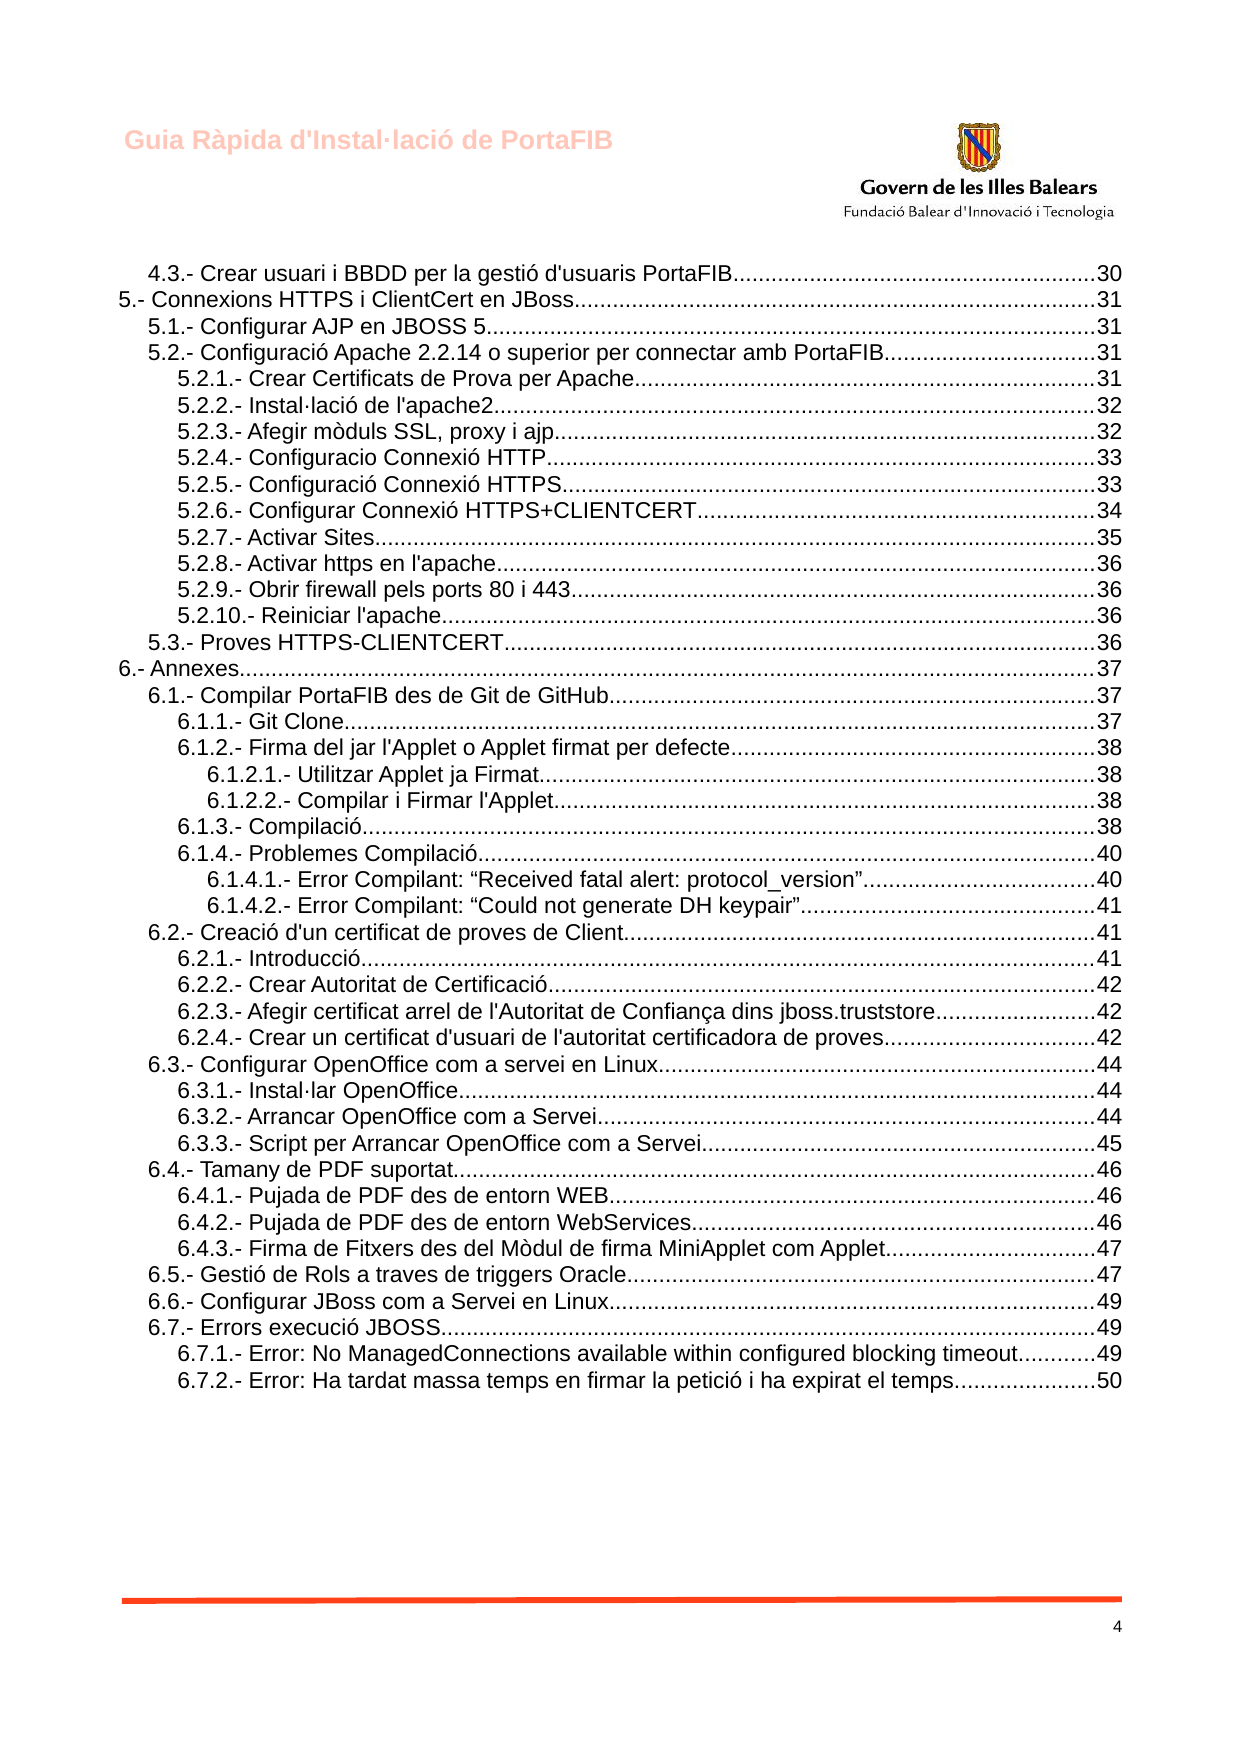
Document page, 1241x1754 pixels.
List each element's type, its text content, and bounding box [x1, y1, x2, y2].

text 6.1.4.- Problemes Compilació 40 [177, 840, 1122, 866]
text 6.3.2.- Arrancar OpenOffice com a Servei 44 [177, 1103, 1122, 1129]
text 6.- Annexes 37 [118, 655, 1122, 682]
text 6.2.- Creació d'un certificat de proves de Client 41 [148, 919, 1122, 945]
text 5.2.6.- Configurar Connexió HTTPS+CLIENTCERT 34 [177, 497, 1122, 523]
text 6.4.1.- Pujada de PDF des de entorn WEB 46 [177, 1182, 1122, 1209]
text 6.1.- Compilar PortaFIB des de Git de GitHub 37 [148, 682, 1122, 708]
text 6.3.3.- Script per Arrancar OpenOffice com a Servei 45 [177, 1129, 1122, 1156]
text 6.1.4.2.- Error Compilant: “Could not generate DH keypair” 41 [207, 892, 1122, 919]
text 6.6.- Configurar JBoss com a Servei en Linux 49 [148, 1288, 1122, 1314]
text 6.4.3.- Firma de Fitxers des del Mòdul de firma MiniApplet com Applet 47 [177, 1235, 1122, 1261]
text 6.3.- Configurar OpenOffice com a servei en Linux 44 [148, 1051, 1122, 1077]
text 5.2.3.- Afegir mòduls SSL, proxy i ajp 32 [177, 418, 1122, 444]
text 5.2.1.- Crear Certificats de Prova per Apache 31 [177, 365, 1122, 392]
text 5.2.2.- Instal·lació de l'apache2 32 [177, 392, 1122, 418]
picture [840, 123, 1117, 220]
text 6.1.2.1.- Utilitzar Applet ja Firmat 38 [207, 761, 1122, 787]
text 6.2.2.- Crear Autoritat de Certificació 42 [177, 971, 1122, 998]
text 5.2.- Configuració Apache 2.2.14 o superior per connectar amb PortaFIB 31 [148, 339, 1122, 365]
text 5.2.10.- Reiniciar l'apache 36 [177, 602, 1122, 629]
text 6.3.1.- Instal·lar OpenOffice 44 [177, 1077, 1122, 1103]
text 6.1.3.- Compilació 38 [177, 813, 1122, 840]
text 5.2.9.- Obrir firewall pels ports 80 i 443 36 [177, 576, 1122, 602]
text 6.1.1.- Git Clone 37 [177, 708, 1122, 734]
text 5.2.8.- Activar https en l'apache 36 [177, 550, 1122, 576]
text 5.1.- Configurar AJP en JBOSS 5 31 [148, 313, 1122, 339]
text 5.2.5.- Configuració Connexió HTTPS 33 [177, 471, 1122, 497]
text 6.1.4.1.- Error Compilant: “Received fatal alert: protocol_version” 40 [207, 866, 1122, 892]
text 6.2.4.- Crear un certificat d'usuari de l'autoritat certificadora de proves 42 [177, 1024, 1122, 1051]
text 6.1.2.- Firma del jar l'Applet o Applet firmat per defecte 38 [177, 734, 1122, 761]
text 6.2.3.- Afegir certificat arrel de l'Autoritat de Confiança dins jboss.truststore 42 [177, 998, 1122, 1024]
text 6.5.- Gestió de Rols a traves de triggers Oracle 47 [148, 1261, 1122, 1288]
text 5.2.4.- Configuracio Connexió HTTP 33 [177, 444, 1122, 471]
text 6.4.- Tamany de PDF suportat 46 [148, 1156, 1122, 1182]
text 6.7.- Errors execució JBOSS 49 [148, 1314, 1122, 1340]
text 5.3.- Proves HTTPS-CLIENTCERT 36 [148, 629, 1122, 655]
text 6.7.1.- Error: No ManagedConnections available within configured blocking timeout 49 [177, 1340, 1122, 1367]
text 6.7.2.- Error: Ha tardat massa temps en firmar la petició i ha expirat el temps. 50 [177, 1367, 1122, 1393]
text 4.3.- Crear usuari i BBDD per la gestió d'usuaris PortaFIB. 30 [148, 260, 1122, 286]
text 5.2.7.- Activar Sites 35 [177, 523, 1122, 550]
text 6.2.1.- Introducció 41 [177, 945, 1122, 971]
text 6.4.2.- Pujada de PDF des de entorn WebServices 46 [177, 1209, 1122, 1235]
text 6.1.2.2.- Compilar i Firmar l'Applet 38 [207, 787, 1122, 813]
text 5.- Connexions HTTPS i ClientCert en JBoss 31 [118, 286, 1122, 313]
